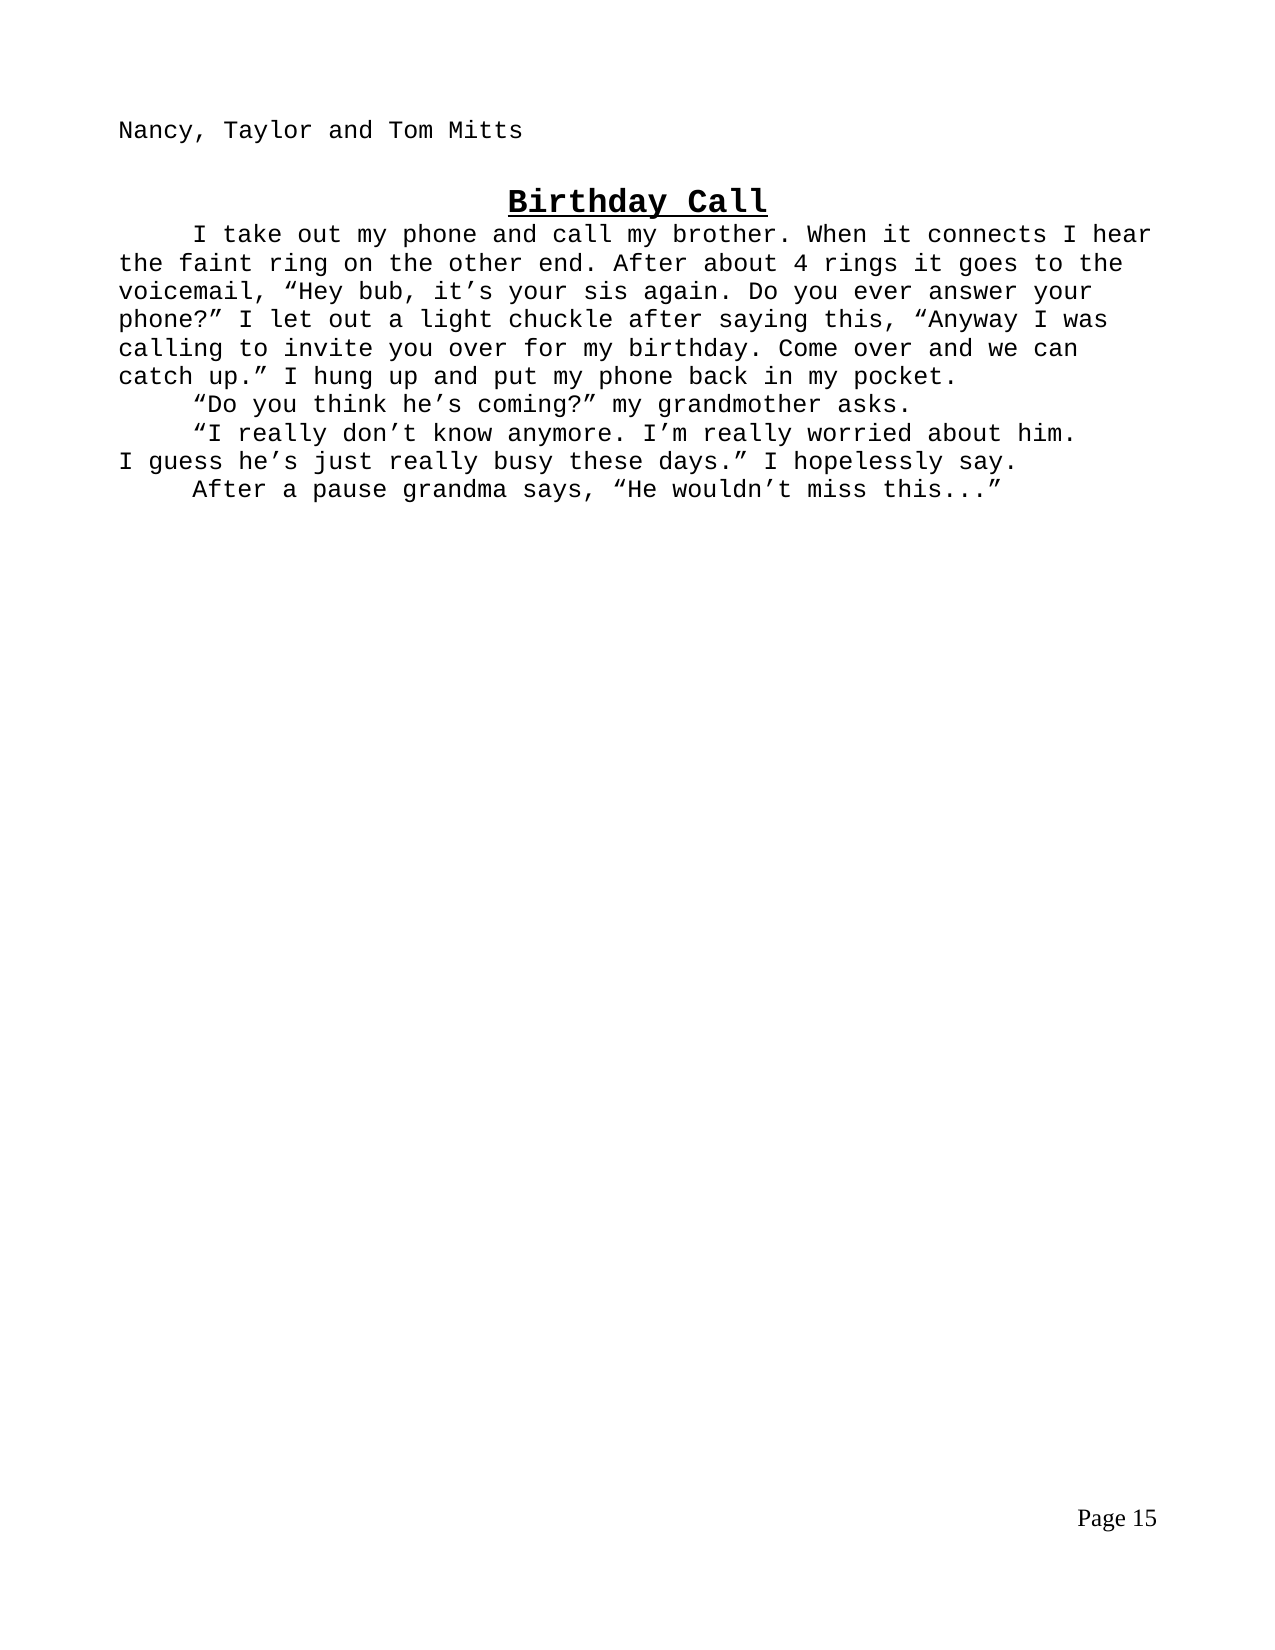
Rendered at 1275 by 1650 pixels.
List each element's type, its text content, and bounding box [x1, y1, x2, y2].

text “Do you think he’s coming?” my grandmother asks. [118, 392, 1157, 420]
text Birthday Call [118, 184, 1157, 222]
text I take out my phone and call my brother. When it connects I hear the faint ring on the other end. After about 4 rings it goes to the voicemail, “Hey bub, it’s your sis again. Do you ever answer your phone?” I let out a light chuckle after saying this, “Anyway I was calling to invite you over for my birthday. Come over and we can catch up.” I hung up and put my phone back in my pocket. [118, 222, 1157, 392]
text “I really don’t know anymore. I’m really worried about him. [118, 420, 1157, 449]
text Nancy, Taylor and Tom Mitts [118, 118, 1157, 146]
text After a pause grandma says, “He wouldn’t miss this...” [118, 477, 1157, 505]
text I guess he’s just really busy these days.” I hopelessly say. [118, 449, 1157, 477]
